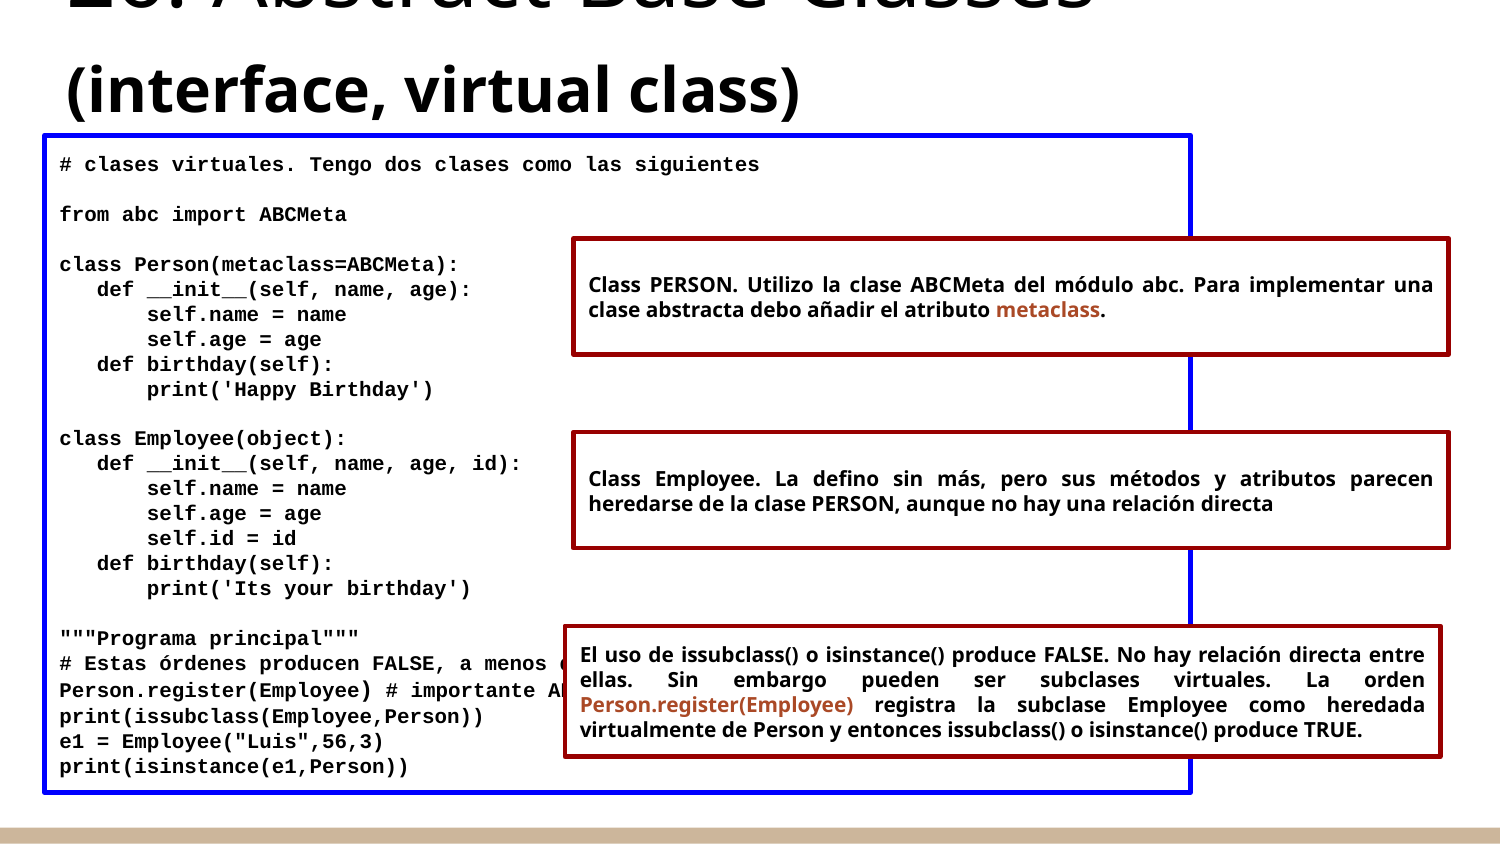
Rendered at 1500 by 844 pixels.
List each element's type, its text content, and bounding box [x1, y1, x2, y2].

text_box Class Employee. La defino sin más, pero sus métodos y atributos parecen heredarse de la clase PERSON, aunque no hay una relación directa [573, 432, 1449, 549]
text_box El uso de issubclass() o isinstance() produce FALSE. No hay relación directa entre ellas. Sin embargo pueden ser subclases virtuales. La orden Person.register(Employee) registra la subclase Employee como heredada virtualmente de Person y entonces issubclass() o isinstance() produce TRUE. [564, 625, 1441, 757]
text_box Class PERSON. Utilizo la clase ABCMeta del módulo abc. Para implementar una clase abstracta debo añadir el atributo metaclass. [573, 238, 1449, 355]
text_box # clases virtuales. Tengo dos clases como las siguientes from abc import ABCMeta class Person(metaclass=ABCMeta): def __init__(self, name, age): self.name = name self.age = age def birthday(self): print('Happy Birthday') class Employee(object): def __init__(self, name, age, id): self.name = name self.age = age self.id = id def birthday(self): print('Its your birthday') """Programa principal""" # Estas órdenes producen FALSE, a menos que introduzca la orden register Person.register(Employee) # importante AHORA Employee es una subclase virtual de Person print(issubclass(Employee,Person)) e1 = Employee("Luis",56,3) print(isinstance(e1,Person)) [44, 135, 1191, 793]
title 26. Abstract Base Classes (interface, virtual class) [51, 51, 1449, 146]
